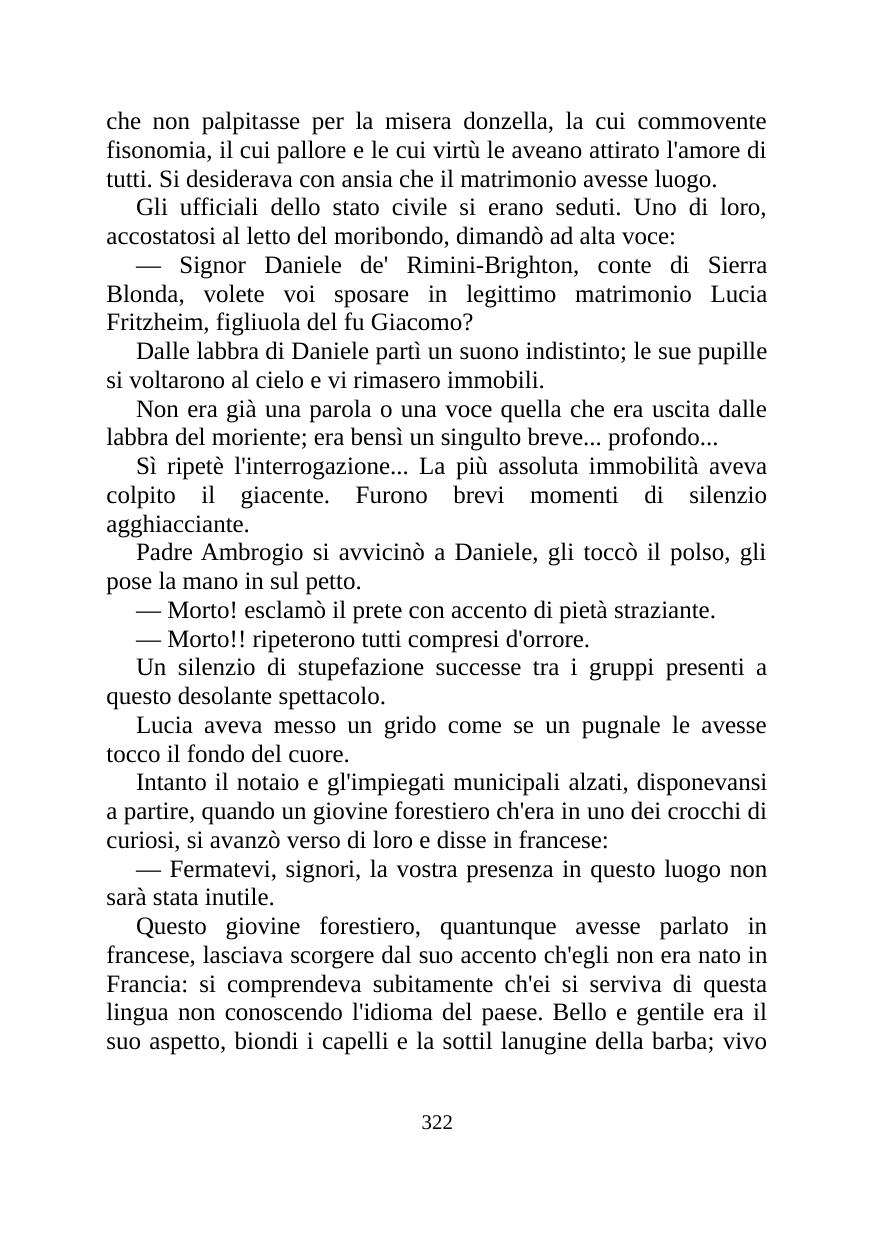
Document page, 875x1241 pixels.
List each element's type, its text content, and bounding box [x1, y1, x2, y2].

text Padre Ambrogio si avvicinò a Daniele, gli toccò il polso, gli pose la mano in sul petto. [106, 537, 768, 595]
text Sì ripetè l'interrogazione... La più assoluta immobilità aveva colpito il giacente. Furono brevi momenti di silenzio agghiacciante. [106, 451, 768, 537]
text Lucia aveva messo un grido come se un pugnale le avesse tocco il fondo del cuore. [106, 710, 768, 767]
text — Signor Daniele de' Rimini-Brighton, conte di Sierra Blonda, volete voi sposare in legittimo matrimonio Lucia Fritzheim, figliuola del fu Giacomo? [106, 250, 768, 336]
text — Morto!! ripeterono tutti compresi d'orrore. [106, 624, 768, 652]
text Questo giovine forestiero, quantunque avesse parlato in francese, lasciava scorgere dal suo accento ch'egli non era nato in Francia: si comprendeva subitamente ch'ei si serviva di questa lingua non conoscendo l'idioma del paese. Bello e gentile era il suo aspetto, biondi i capelli e la sottil lanugine della barba; vivo [106, 911, 768, 1055]
text Dalle labbra di Daniele partì un suono indistinto; le sue pupille si voltarono al cielo e vi rimasero immobili. [106, 336, 768, 394]
text Non era già una parola o una voce quella che era uscita dalle labbra del moriente; era bensì un singulto breve... profondo... [106, 394, 768, 451]
text Intanto il notaio e gl'impiegati municipali alzati, disponevansi a partire, quando un giovine forestiero ch'era in uno dei crocchi di curiosi, si avanzò verso di loro e disse in francese: [106, 767, 768, 854]
text Gli ufficiali dello stato civile si erano seduti. Uno di loro, accostatosi al letto del moribondo, dimandò ad alta voce: [106, 192, 768, 250]
text che non palpitasse per la misera donzella, la cui commovente fisonomia, il cui pallore e le cui virtù le aveano attirato l'amore di tutti. Si desiderava con ansia che il matrimonio avesse luogo. [106, 106, 768, 192]
text — Fermatevi, signori, la vostra presenza in questo luogo non sarà stata inutile. [106, 854, 768, 911]
text — Morto! esclamò il prete con accento di pietà straziante. [106, 595, 768, 624]
text Un silenzio di stupefazione successe tra i gruppi presenti a questo desolante spettacolo. [106, 652, 768, 710]
